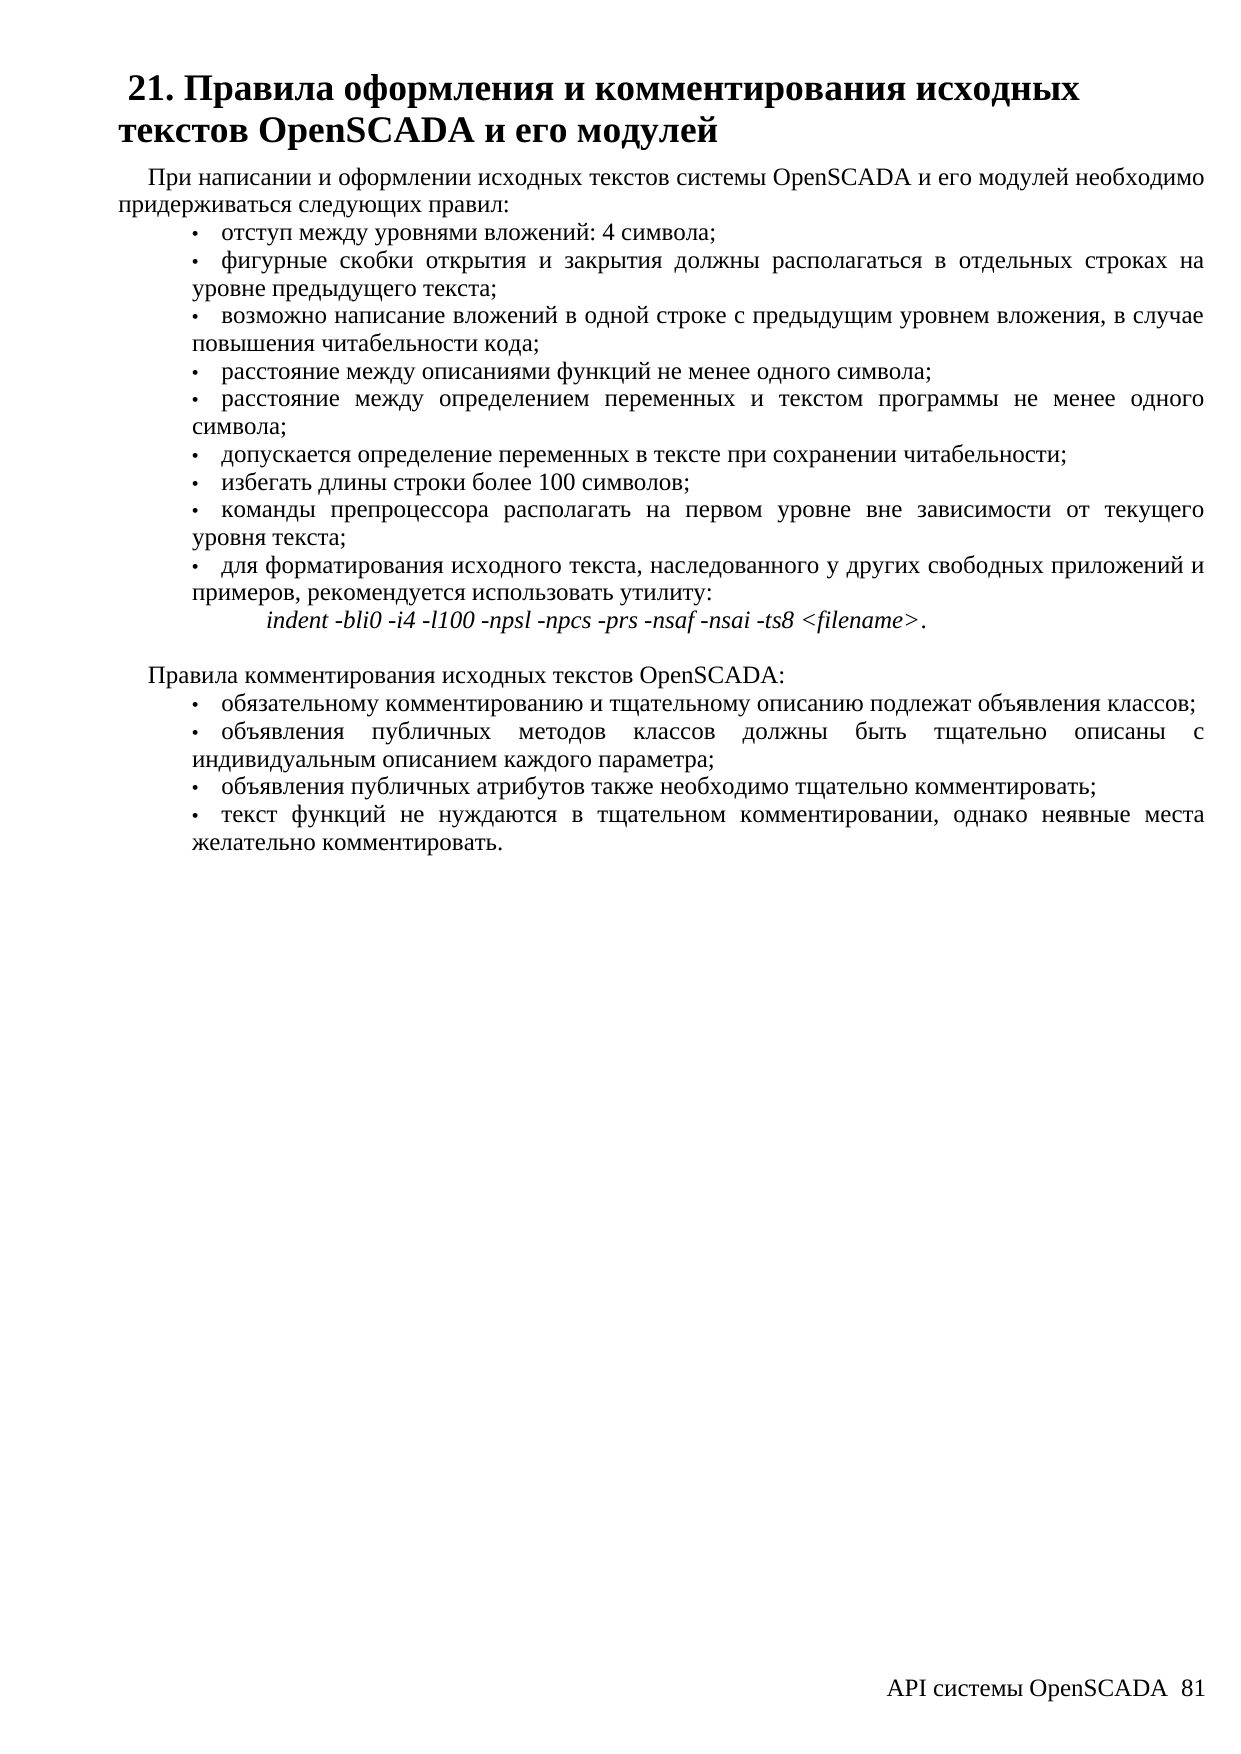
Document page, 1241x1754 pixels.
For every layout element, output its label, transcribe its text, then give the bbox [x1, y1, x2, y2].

list расстояние между описаниями функций не менее одного символа; [162, 357, 1206, 384]
list избегать длины строки более 100 символов; [162, 468, 1206, 495]
subtitle 21. Правила оформления и комментирования исходных текстов OpenSCADA и его модулей [118, 67, 1206, 150]
list отступ между уровнями вложений: 4 символа; [162, 218, 1206, 246]
list При написании и оформлении исходных текстов системы OpenSCADA и его модулей необходимо придерживаться следующих правил: [118, 163, 1206, 218]
list возможно написание вложений в одной строке с предыдущим уровнем вложения, в случае повышения читабельности кода; [162, 301, 1206, 357]
list фигурные скобки открытия и закрытия должны располагаться в отдельных строках на уровне предыдущего текста; [162, 246, 1206, 301]
text indent -bli0 -i4 -l100 -npsl -npcs -prs -nsaf -nsai -ts8 <filename>. [118, 606, 1206, 634]
list объявления публичных атрибутов также необходимо тщательно комментировать; [162, 772, 1206, 800]
list Правила комментирования исходных текстов OpenSCADA: [118, 662, 1206, 689]
list текст функций не нуждаются в тщательном комментировании, однако неявные места желательно комментировать. [162, 800, 1206, 856]
list расстояние между определением переменных и текстом программы не менее одного символа; [162, 384, 1206, 440]
list для форматирования исходного текста, наследованного у других свободных приложений и примеров, рекомендуется использовать утилиту: [162, 551, 1206, 606]
list команды препроцессора располагать на первом уровне вне зависимости от текущего уровня текста; [162, 495, 1206, 551]
list объявления публичных методов классов должны быть тщательно описаны с индивидуальным описанием каждого параметра; [162, 717, 1206, 772]
list обязательному комментированию и тщательному описанию подлежат объявления классов; [162, 689, 1206, 717]
list допускается определение переменных в тексте при сохранении читабельности; [162, 440, 1206, 468]
